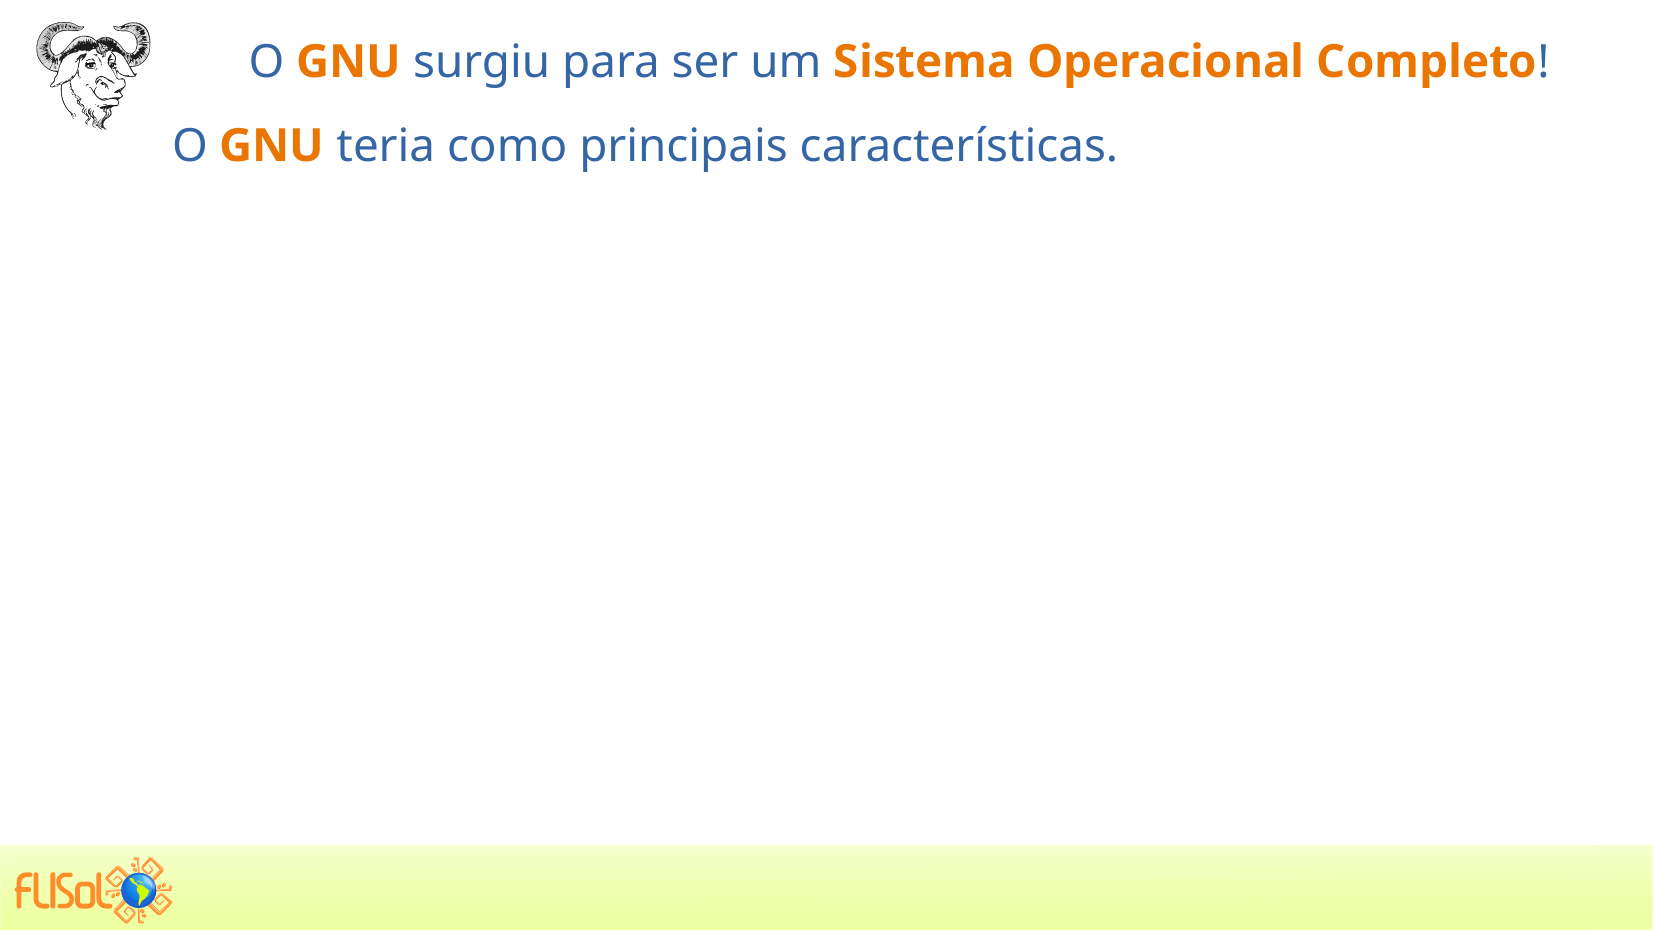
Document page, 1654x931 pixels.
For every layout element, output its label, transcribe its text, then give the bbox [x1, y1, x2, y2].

picture [29, 12, 165, 148]
text_box O GNU surgiu para ser um Sistema Operacional Completo! [200, 34, 1654, 86]
text_box [0, 844, 1654, 931]
text_box O GNU teria como principais características. [124, 118, 1654, 170]
